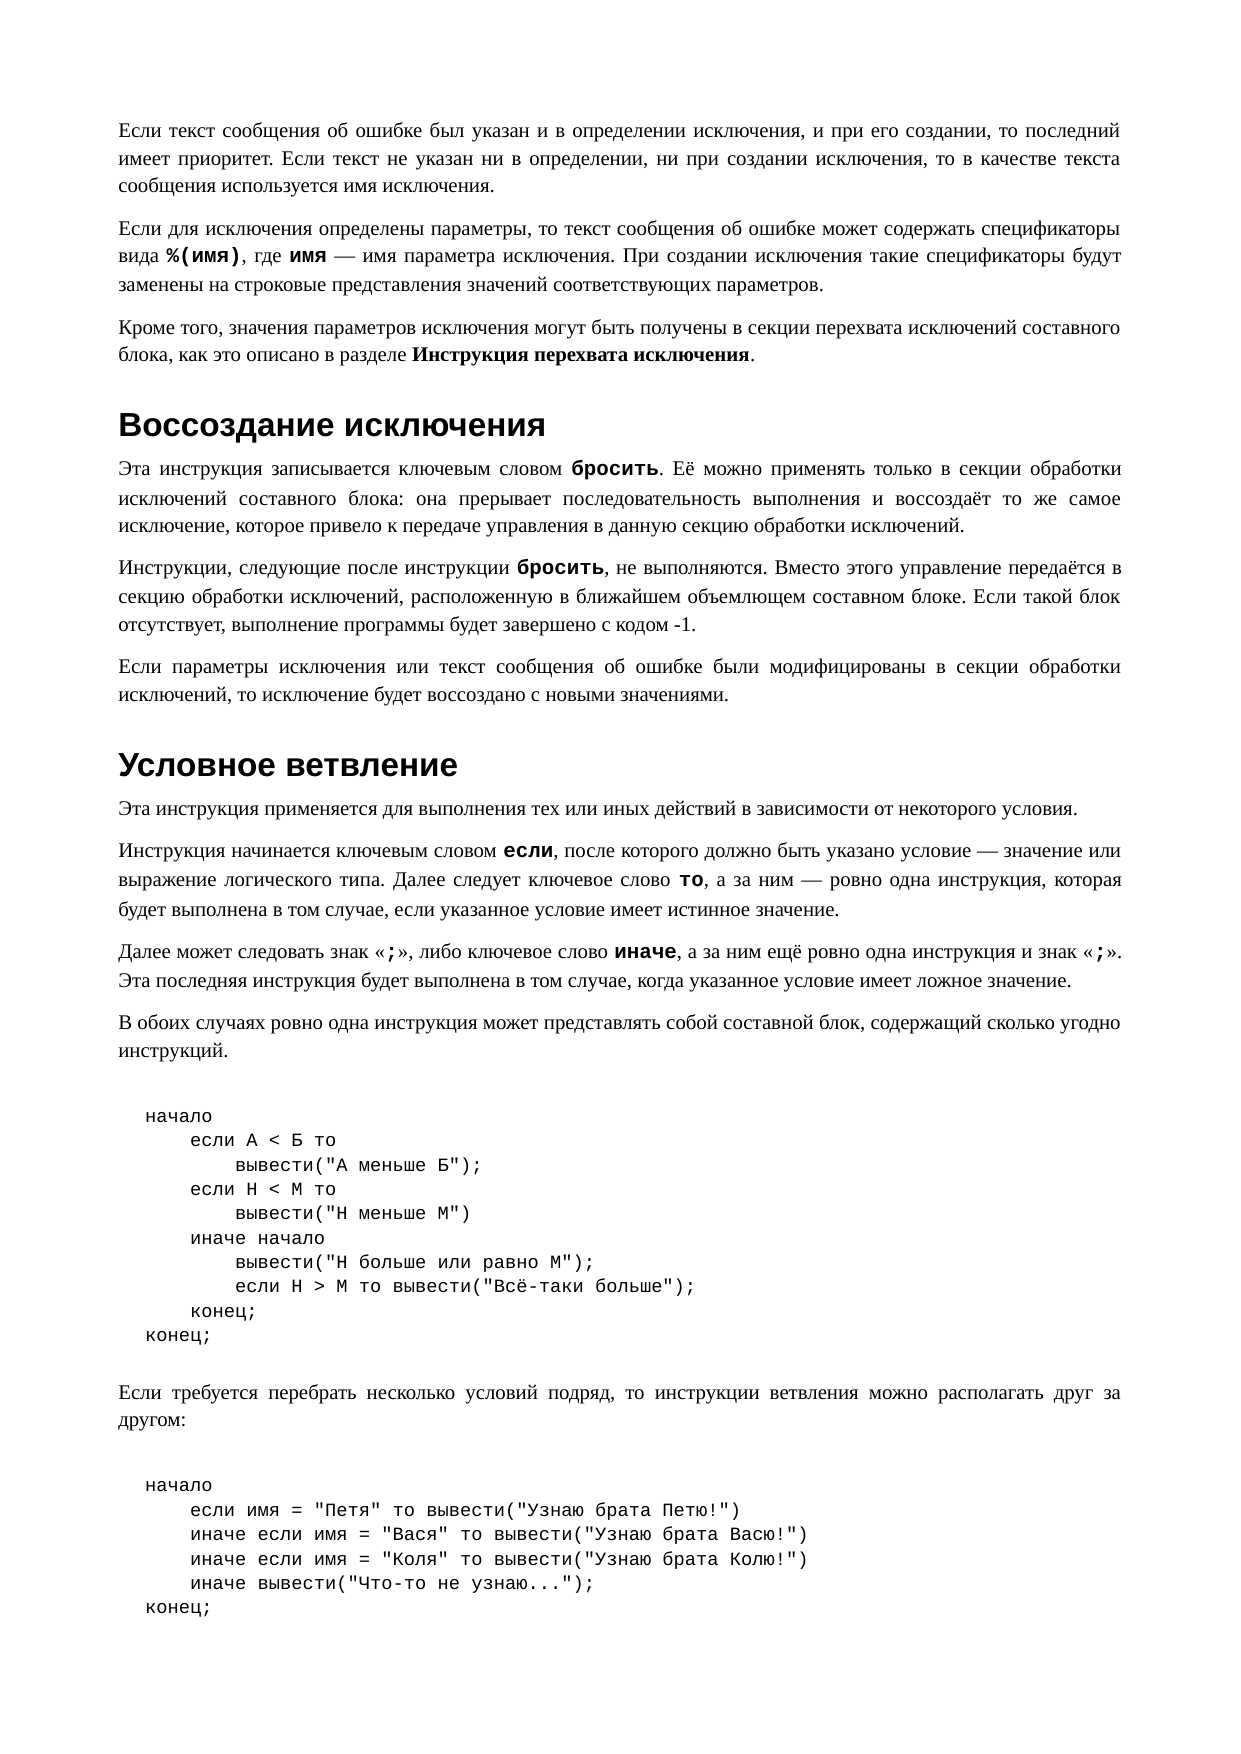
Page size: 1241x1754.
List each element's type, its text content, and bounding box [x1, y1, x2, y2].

text Если параметры исключения или текст сообщения об ошибке были модифицированы в секции обработки исключений, то исключение будет воссоздано с новыми значениями. [118, 654, 1122, 706]
text Инструкция начинается ключевым словом если, после которого должно быть указано условие — значение или выражение логического типа. Далее следует ключевое слово то, а за ним — ровно одна инструкция, которая будет выполнена в том случае, если указанное условие имеет истинное значение. [118, 838, 1122, 921]
text Если для исключения определены параметры, то текст сообщения об ошибке может содержать спецификаторы вида %(имя), где имя — имя параметра исключения. При создании исключения такие спецификаторы будут заменены на строковые представления значений соответствующих параметров. [118, 216, 1122, 296]
text Далее может следовать знак «;», либо ключевое слово иначе, а за ним ещё ровно одна инструкция и знак «;». Эта последняя инструкция будет выполнена в том случае, когда указанное условие имеет ложное значение. [118, 939, 1122, 992]
subtitle Условное ветвление [118, 745, 1122, 783]
text Инструкции, следующие после инструкции бросить, не выполняются. Вместо этого управление передаётся в секцию обработки исключений, расположенную в ближайшем объемлющем составном блоке. Если такой блок отсутствует, выполнение программы будет завершено с кодом -1. [118, 555, 1122, 636]
text Эта инструкция записывается ключевым словом бросить. Её можно применять только в секции обработки исключений составного блока: она прерывает последовательность выполнения и воссоздаёт то же самое исключение, которое привело к передаче управления в данную секцию обработки исключений. [118, 456, 1122, 537]
text В обоих случаях ровно одна инструкция может представлять собой составной блок, содержащий сколько угодно инструкций. [118, 1010, 1122, 1062]
text начало если имя = "Петя" то вывести("Узнаю брата Петю!") иначе если имя = "Вася" то вывести("Узнаю брата Васю!") иначе если имя = "Коля" то вывести("Узнаю брата Колю!") иначе вывести("Что-то не узнаю..."); конец; [136, 1467, 1104, 1628]
text начало если А < Б то вывести("А меньше Б"); если Н < М то вывести("Н меньше М") иначе начало вывести("Н больше или равно М"); если Н > М то вывести("Всё-таки больше"); конец; конец; [136, 1098, 1104, 1356]
text Кроме того, значения параметров исключения могут быть получены в секции перехвата исключений составного блока, как это описано в разделе Инструкция перехвата исключения. [118, 314, 1122, 366]
text Если требуется перебрать несколько условий подряд, то инструкции ветвления можно располагать друг за другом: [118, 1380, 1122, 1431]
subtitle Воссоздание исключения [118, 405, 1122, 444]
text Эта инструкция применяется для выполнения тех или иных действий в зависимости от некоторого условия. [118, 796, 1122, 820]
text Если текст сообщения об ошибке был указан и в определении исключения, и при его создании, то последний имеет приоритет. Если текст не указан ни в определении, ни при создании исключения, то в качестве текста сообщения используется имя исключения. [118, 118, 1122, 197]
